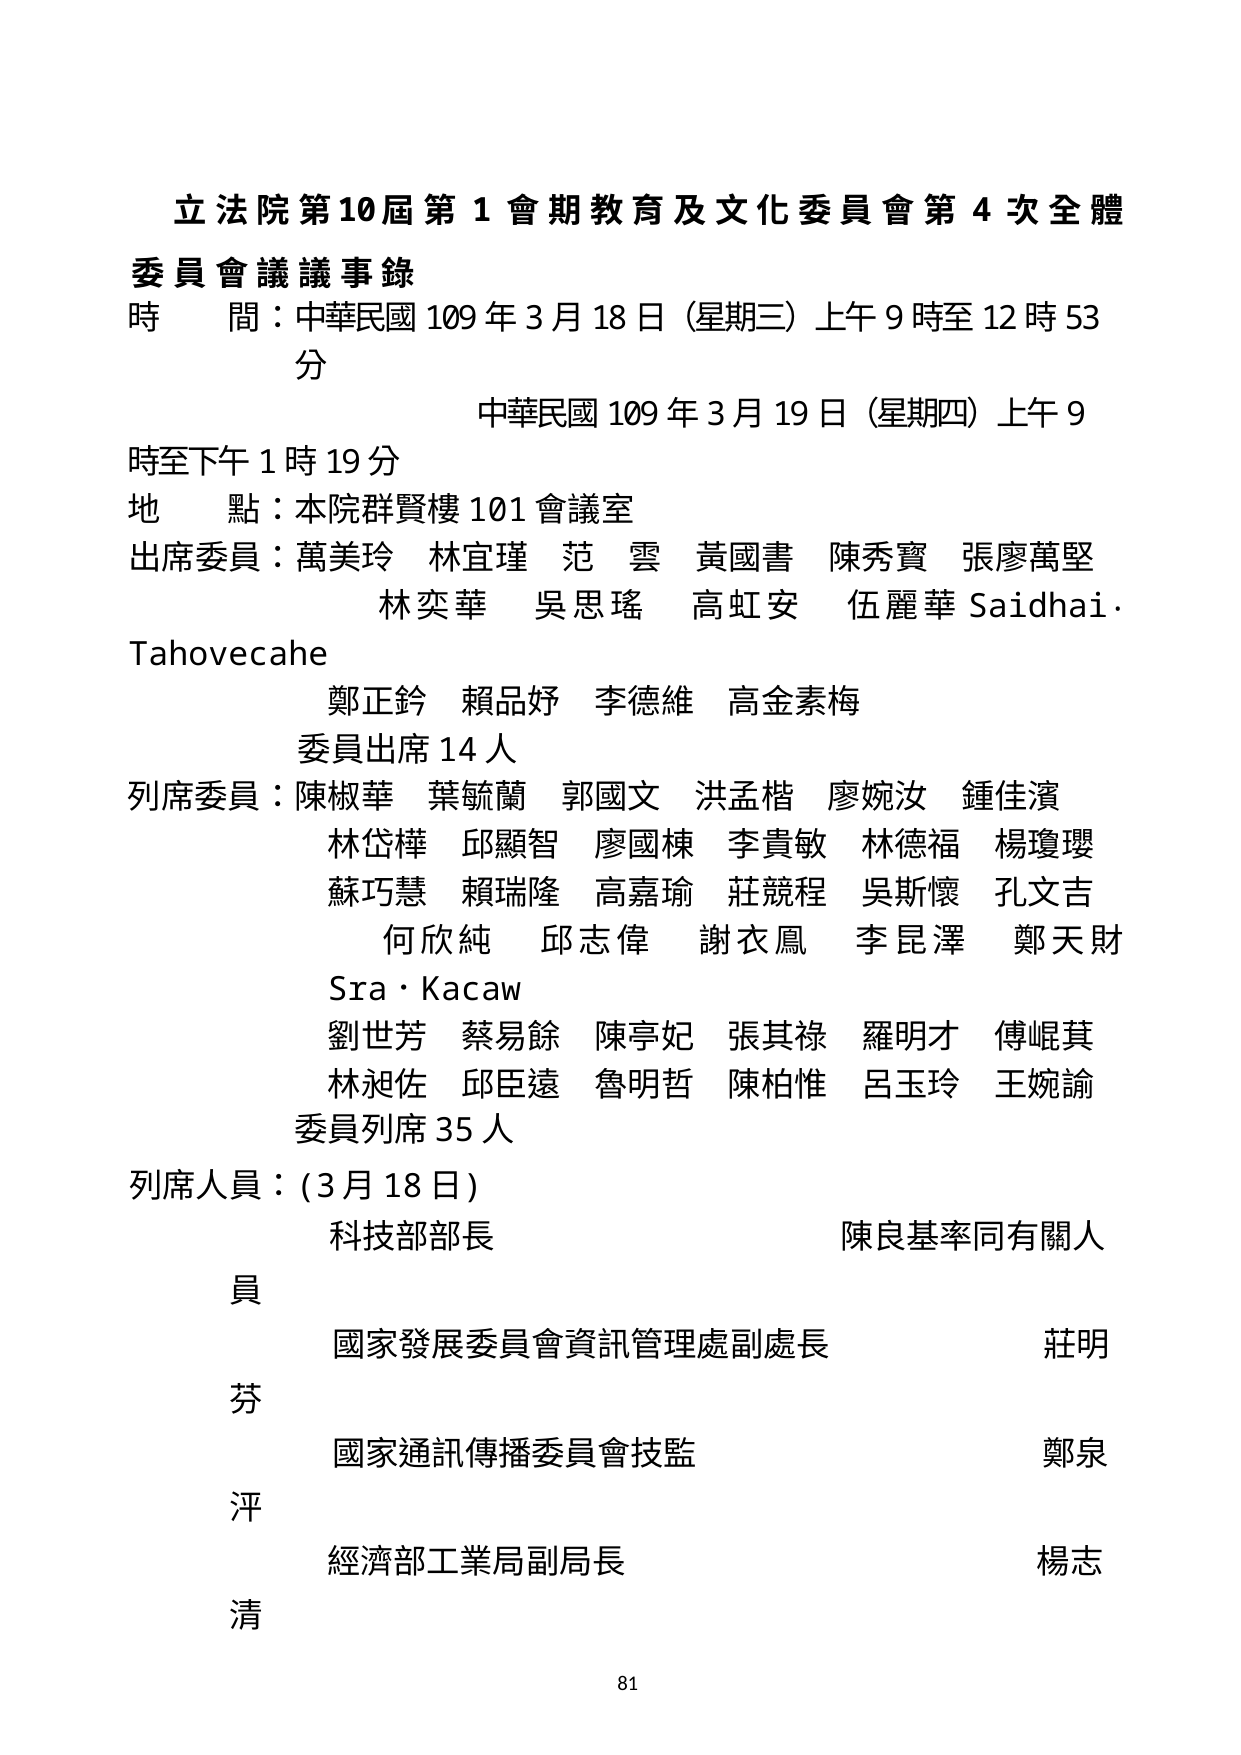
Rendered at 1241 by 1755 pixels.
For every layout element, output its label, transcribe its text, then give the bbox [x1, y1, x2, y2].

text 林奕華 吳思瑤 高虹安 伍麗華Saidhai‧Tahovecahe [128, 579, 1127, 675]
text 劉世芳 蔡易餘 陳亭妃 張其祿 羅明才 傅崐萁 [127, 1010, 1125, 1058]
text 列席委員：陳椒華 葉毓蘭 郭國文 洪孟楷 廖婉汝 鍾佳濱 [127, 771, 1125, 818]
text 列席人員：(3月18日) [129, 1154, 1127, 1208]
text 立法院第10屆第1會期教育及文化委員會第4次全體委員會議議事錄 [127, 166, 1127, 291]
text 蘇巧慧 賴瑞隆 高嘉瑜 莊競程 吳斯懷 孔文吉 [127, 866, 1125, 914]
text 鄭正鈐 賴品妤 李德維 高金素梅 [127, 675, 1127, 723]
text 委員列席35人 [277, 1106, 1125, 1154]
text 國家發展委員會資訊管理處副處長 莊明芬 [129, 1316, 1127, 1425]
text 時 間：中華民國109年3月18日（星期三）上午9時至12時53分 [127, 291, 1125, 387]
text 何欣純 邱志偉 謝衣鳯 李昆澤 鄭天財Sra．Kacaw [127, 914, 1125, 1010]
text 委員出席14人 [297, 723, 1127, 771]
text 地 點：本院群賢樓101會議室 [127, 483, 1125, 531]
text 科技部部長 陳良基率同有關人員 [129, 1208, 1127, 1316]
text 林岱樺 邱顯智 廖國棟 李貴敏 林德福 楊瓊瓔 [127, 818, 1125, 866]
text 國家通訊傳播委員會技監 鄭泉泙 [129, 1425, 1127, 1533]
text 經濟部工業局副局長 楊志清 [129, 1533, 1127, 1641]
text 中華民國109年3月19日（星期四）上午9時至下午1時19分 [127, 387, 1125, 483]
text 林昶佐 邱臣遠 魯明哲 陳柏惟 呂玉玲 王婉諭 [127, 1058, 1125, 1106]
text 出席委員：萬美玲 林宜瑾 范 雲 黃國書 陳秀寳 張廖萬堅 [128, 531, 1127, 579]
